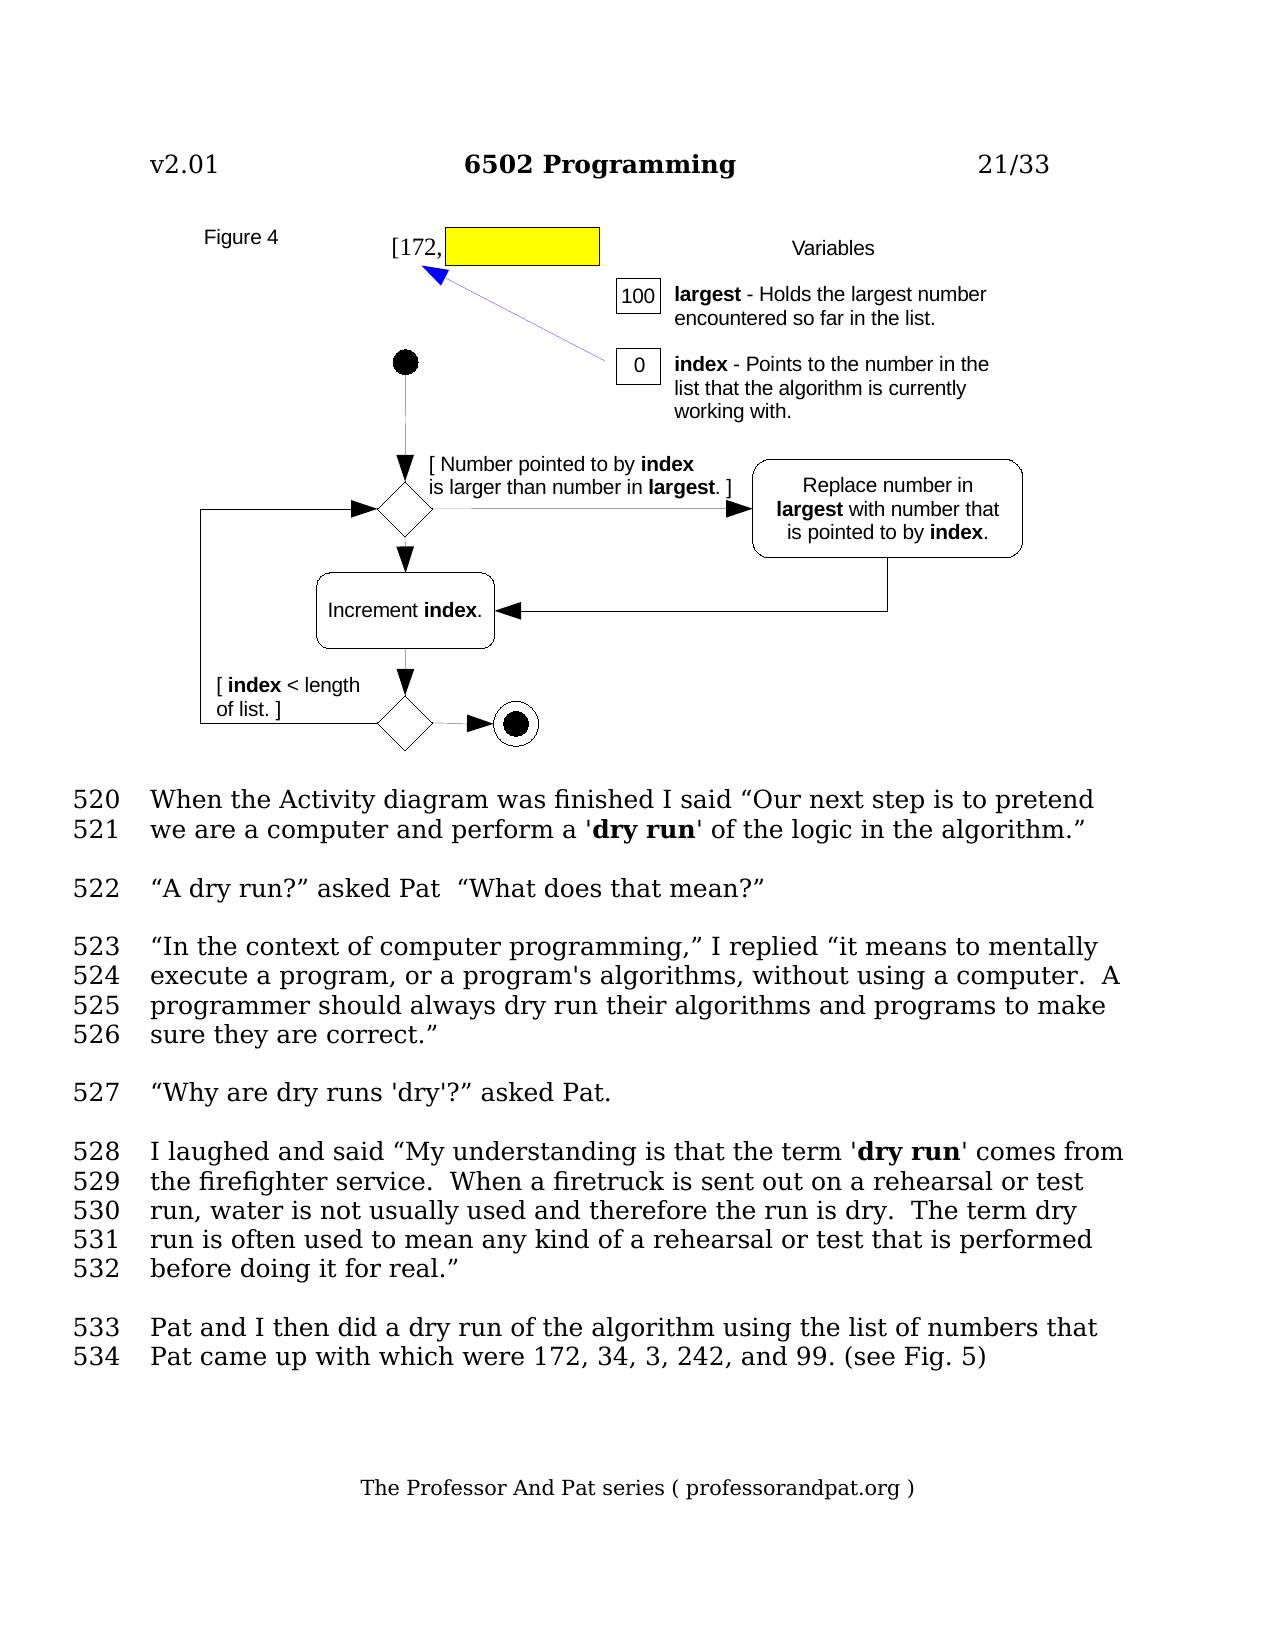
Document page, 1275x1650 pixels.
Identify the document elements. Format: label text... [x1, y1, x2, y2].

text “A dry run?” asked Pat “What does that mean?” [150, 874, 1125, 903]
text Pat and I then did a dry run of the algorithm using the list of numbers that Pat came up with which were 172, 34, 3, 242, and 99. (see Fig. 5) [150, 1313, 1125, 1372]
text When the Activity diagram was finished I said “Our next step is to pretend we are a computer and perform a 'dry run' of the logic in the algorithm.” [150, 786, 1125, 844]
text “In the context of computer programming,” I replied “it means to mentally execute a program, or a program's algorithms, without using a computer. A programmer should always dry run their algorithms and programs to make sure they are correct.” [150, 932, 1125, 1049]
text I laughed and said “My understanding is that the term 'dry run' comes from the firefighter service. When a firetruck is sent out on a rehearsal or test run, water is not usually used and therefore the run is dry. The term dry run is often used to mean any kind of a rehearsal or test that is performed before doing it for real.” [150, 1137, 1125, 1284]
text “Why are dry runs 'dry'?” asked Pat. [150, 1079, 1125, 1108]
